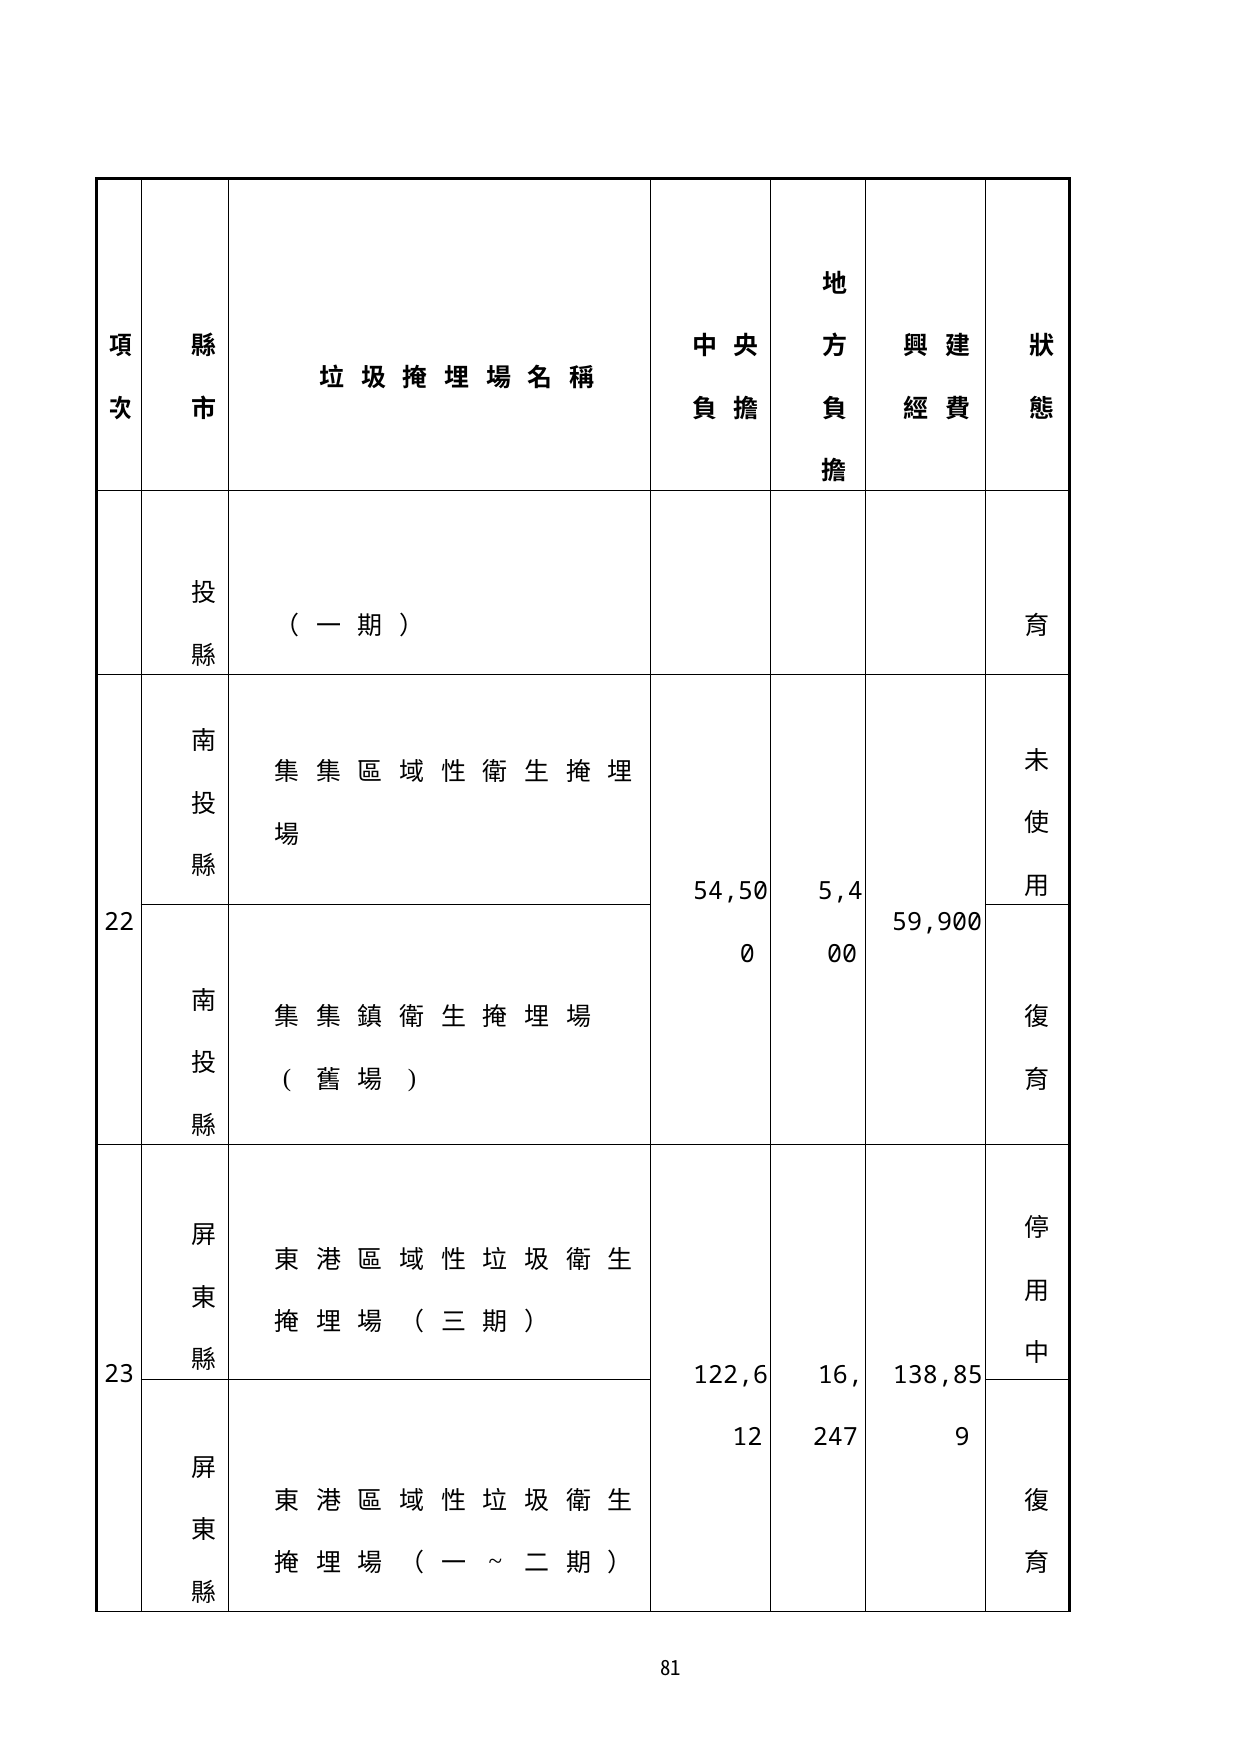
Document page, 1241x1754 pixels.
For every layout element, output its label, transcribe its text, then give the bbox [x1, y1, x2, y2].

table_cell 南投縣 [142, 675, 228, 904]
table_cell 東港區域性垃圾衛生掩埋場（一~二期） [229, 1380, 650, 1611]
table_cell 集集區域性衛生掩埋場 [229, 675, 650, 904]
table_cell [651, 491, 770, 674]
table_header 地方負擔 [771, 180, 865, 490]
table_header 項次 [98, 180, 141, 490]
table_cell 投縣 [142, 491, 228, 674]
table_header 狀態 [986, 180, 1068, 490]
table_cell （一期） [229, 491, 650, 674]
table_cell 122,612 [651, 1145, 770, 1611]
table_cell 23 [98, 1145, 141, 1611]
table_header 縣市 [142, 180, 228, 490]
table_cell 停用中 [986, 1145, 1068, 1379]
table_cell 16,247 [771, 1145, 865, 1611]
table_cell 屏東縣 [142, 1380, 228, 1611]
table_cell 育 [986, 491, 1068, 674]
table_cell 未使用 [986, 675, 1068, 904]
table_cell 復育 [986, 905, 1068, 1144]
table_cell 屏東縣 [142, 1145, 228, 1379]
table_cell 東港區域性垃圾衛生掩埋場（三期） [229, 1145, 650, 1379]
table_cell 59,900 [866, 675, 985, 1144]
table_cell 復育 [986, 1380, 1068, 1611]
table_cell 54,500 [651, 675, 770, 1144]
table_cell [866, 491, 985, 674]
table_cell [98, 491, 141, 674]
table_cell 集集鎮衛生掩埋場(舊場) [229, 905, 650, 1144]
table_cell 22 [98, 675, 141, 1144]
table_cell 5,400 [771, 675, 865, 1144]
table_header 垃圾掩埋場名稱 [229, 180, 650, 490]
table_header 中央負擔 [651, 180, 770, 490]
table_header 興建經費 [866, 180, 985, 490]
table_cell 138,859 [866, 1145, 985, 1611]
table_cell [771, 491, 865, 674]
table_cell 南投縣 [142, 905, 228, 1144]
